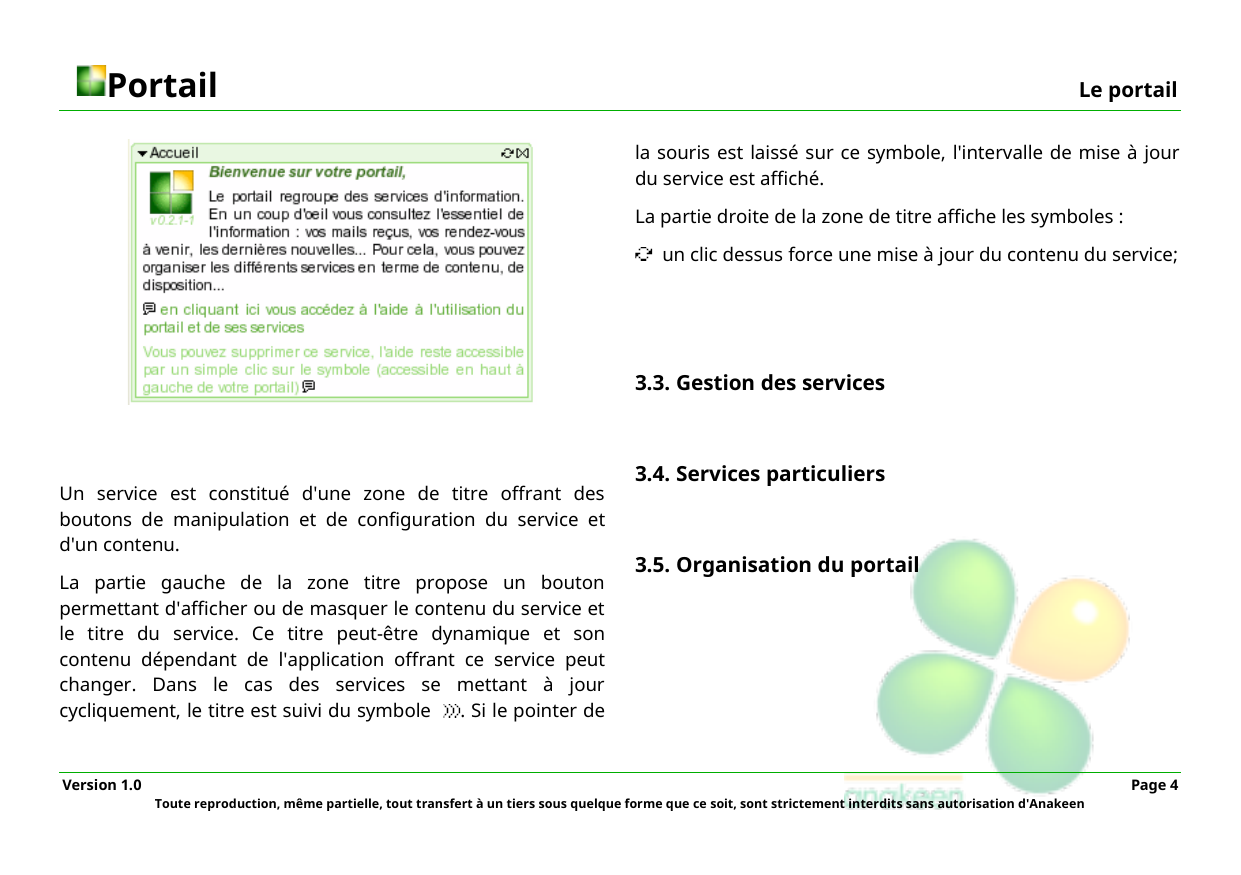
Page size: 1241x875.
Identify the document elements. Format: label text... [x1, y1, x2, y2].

subtitle Organisation du portail [635, 550, 1181, 578]
subtitle Services particuliers [635, 459, 1181, 487]
text un clic dessus force une mise à jour du contenu du service; [635, 241, 1181, 267]
text Un service est constitué d'une zone de titre offrant des boutons de manipulation et de configuration du service et d'un contenu. [59, 481, 605, 557]
picture [76, 65, 107, 96]
text La partie droite de la zone de titre affiche les symboles : [635, 203, 1181, 229]
text la souris est laissé sur ce symbole, l'intervalle de mise à jour du service est affiché. [635, 140, 1181, 191]
picture [443, 704, 461, 718]
text La partie gauche de la zone titre propose un bouton permettant d'afficher ou de masquer le contenu du service et le titre du service. Ce titre peut-être dynamique et son contenu dépendant de l'application offrant ce service peut changer. Dans le cas des services se mettant à jour cycliquement, le titre est suivi du symbole . Si le pointer de [59, 569, 605, 723]
picture [977, 635, 1182, 815]
picture [127, 139, 537, 405]
picture [635, 247, 653, 261]
subtitle Gestion des services [635, 368, 1181, 396]
